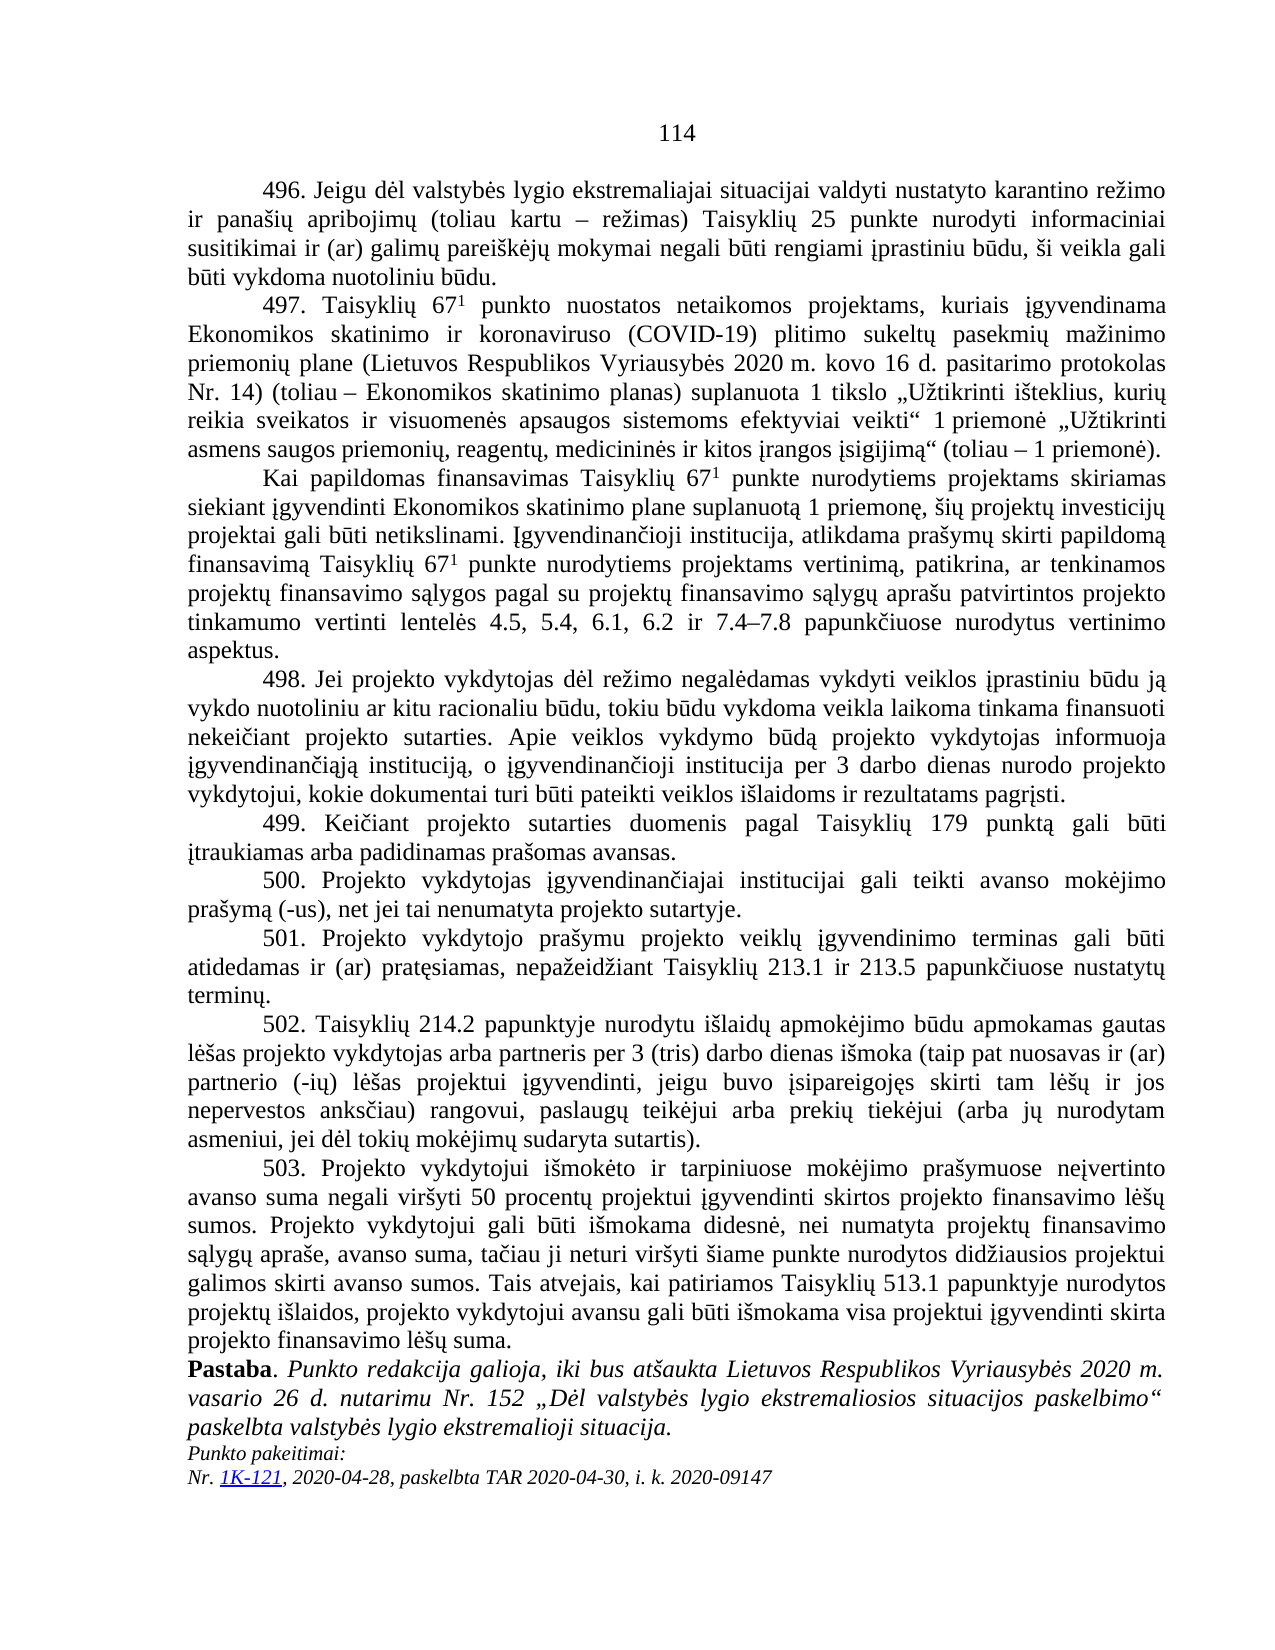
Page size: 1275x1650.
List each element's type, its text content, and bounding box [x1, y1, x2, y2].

text Kai papildomas finansavimas Taisyklių 671 punkte nurodytiems projektams skiriamas siekiant įgyvendinti Ekonomikos skatinimo plane suplanuotą 1 priemonę, šių projektų investicijų projektai gali būti netikslinami. Įgyvendinančioji institucija, atlikdama prašymų skirti papildomą finansavimą Taisyklių 671 punkte nurodytiems projektams vertinimą, patikrina, ar tenkinamos projektų finansavimo sąlygos pagal su projektų finansavimo sąlygų aprašu patvirtintos projekto tinkamumo vertinti lentelės 4.5, 5.4, 6.1, 6.2 ir 7.4–7.8 papunkčiuose nurodytus vertinimo aspektus. [187, 463, 1167, 664]
text 497. Taisyklių 671 punkto nuostatos netaikomos projektams, kuriais įgyvendinama Ekonomikos skatinimo ir koronaviruso (COVID-19) plitimo sukeltų pasekmių mažinimo priemonių plane (Lietuvos Respublikos Vyriausybės 2020 m. kovo 16 d. pasitarimo protokolas Nr. 14) (toliau – Ekonomikos skatinimo planas) suplanuota 1 tikslo „Užtikrinti išteklius, kurių reikia sveikatos ir visuomenės apsaugos sistemoms efektyviai veikti“ 1 priemonė „Užtikrinti asmens saugos priemonių, reagentų, medicininės ir kitos įrangos įsigijimą“ (toliau – 1 priemonė). [187, 291, 1167, 463]
text 501. Projekto vykdytojo prašymu projekto veiklų įgyvendinimo terminas gali būti atidedamas ir (ar) pratęsiamas, nepažeidžiant Taisyklių 213.1 ir 213.5 papunkčiuose nustatytų terminų. [187, 923, 1167, 1009]
text Nr. 1K-121, 2020-04-28, paskelbta TAR 2020-04-30, i. k. 2020-09147 [187, 1465, 1167, 1489]
text Punkto pakeitimai: [187, 1441, 1167, 1465]
text 496. Jeigu dėl valstybės lygio ekstremaliajai situacijai valdyti nustatyto karantino režimo ir panašių apribojimų (toliau kartu – režimas) Taisyklių 25 punkte nurodyti informaciniai susitikimai ir (ar) galimų pareiškėjų mokymai negali būti rengiami įprastiniu būdu, ši veikla gali būti vykdoma nuotoliniu būdu. [187, 176, 1167, 291]
text Pastaba. Punkto redakcija galioja, iki bus atšaukta Lietuvos Respublikos Vyriausybės 2020 m. vasario 26 d. nutarimu Nr. 152 „Dėl valstybės lygio ekstremaliosios situacijos paskelbimo“ paskelbta valstybės lygio ekstremalioji situacija. [187, 1354, 1167, 1441]
text 500. Projekto vykdytojas įgyvendinančiajai institucijai gali teikti avanso mokėjimo prašymą (-us), net jei tai nenumatyta projekto sutartyje. [187, 866, 1167, 923]
text 499. Keičiant projekto sutarties duomenis pagal Taisyklių 179 punktą gali būti įtraukiamas arba padidinamas prašomas avansas. [187, 808, 1167, 866]
text 503. Projekto vykdytojui išmokėto ir tarpiniuose mokėjimo prašymuose neįvertinto avanso suma negali viršyti 50 procentų projektui įgyvendinti skirtos projekto finansavimo lėšų sumos. Projekto vykdytojui gali būti išmokama didesnė, nei numatyta projektų finansavimo sąlygų apraše, avanso suma, tačiau ji neturi viršyti šiame punkte nurodytos didžiausios projektui galimos skirti avanso sumos. Tais atvejais, kai patiriamos Taisyklių 513.1 papunktyje nurodytos projektų išlaidos, projekto vykdytojui avansu gali būti išmokama visa projektui įgyvendinti skirta projekto finansavimo lėšų suma. [187, 1153, 1167, 1354]
text 502. Taisyklių 214.2 papunktyje nurodytu išlaidų apmokėjimo būdu apmokamas gautas lėšas projekto vykdytojas arba partneris per 3 (tris) darbo dienas išmoka (taip pat nuosavas ir (ar) partnerio (-ių) lėšas projektui įgyvendinti, jeigu buvo įsipareigojęs skirti tam lėšų ir jos nepervestos anksčiau) rangovui, paslaugų teikėjui arba prekių tiekėjui (arba jų nurodytam asmeniui, jei dėl tokių mokėjimų sudaryta sutartis). [187, 1009, 1167, 1153]
text 498. Jei projekto vykdytojas dėl režimo negalėdamas vykdyti veiklos įprastiniu būdu ją vykdo nuotoliniu ar kitu racionaliu būdu, tokiu būdu vykdoma veikla laikoma tinkama finansuoti nekeičiant projekto sutarties. Apie veiklos vykdymo būdą projekto vykdytojas informuoja įgyvendinančiąją instituciją, o įgyvendinančioji institucija per 3 darbo dienas nurodo projekto vykdytojui, kokie dokumentai turi būti pateikti veiklos išlaidoms ir rezultatams pagrįsti. [187, 664, 1167, 808]
